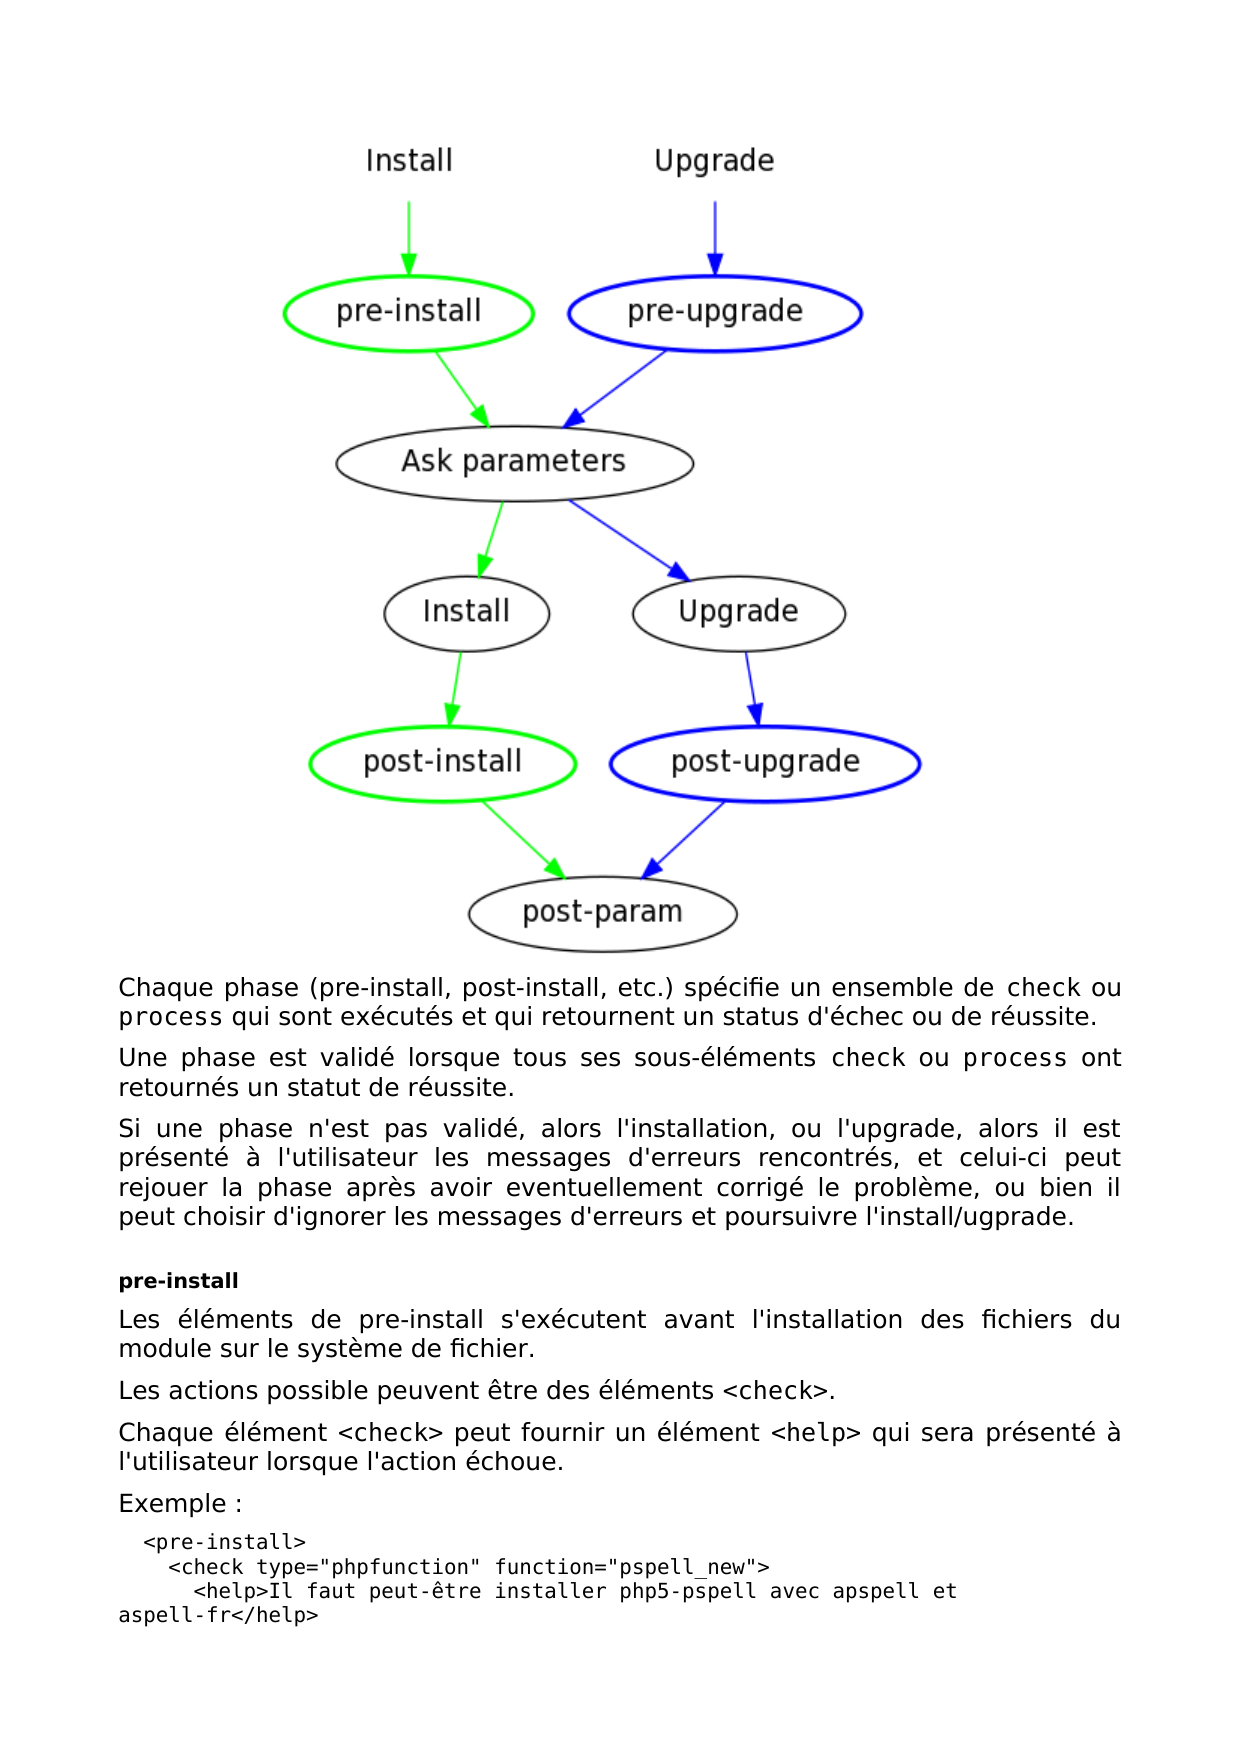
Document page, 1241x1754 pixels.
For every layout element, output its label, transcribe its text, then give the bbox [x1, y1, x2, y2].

text Une phase est validé lorsque tous ses sous-éléments check ou process ont retournés un statut de réussite. [118, 1044, 1122, 1102]
text Les actions possible peuvent être des éléments <check>. [118, 1376, 1122, 1405]
text Chaque élément <check> peut fournir un élément <help> qui sera présenté à l'utilisateur lorsque l'action échoue. [118, 1418, 1122, 1476]
text Si une phase n'est pas validé, alors l'installation, ou l'upgrade, alors il est présenté à l'utilisateur les messages d'erreurs rencontrés, et celui-ci peut rejouer la phase après avoir eventuellement corrigé le problème, ou bien il peut choisir d'ignorer les messages d'erreurs et poursuivre l'install/ugprade. [118, 1114, 1122, 1231]
subtitle pre-install [118, 1269, 1122, 1293]
text <pre-install> <check type="phpfunction" function="pspell_new"> <help>Il faut peut-être installer php5-pspell avec apspell et aspell-fr</help> [118, 1530, 1122, 1627]
text Chaque phase (pre-install, post-install, etc.) spécifie un ensemble de check ou process qui sont exécutés et qui retournent un status d'échec ou de réussite. [118, 973, 1122, 1031]
picture [277, 118, 963, 961]
text Les éléments de pre-install s'exécutent avant l'installation des fichiers du module sur le système de fichier. [118, 1305, 1122, 1364]
text Exemple : [118, 1489, 1122, 1518]
